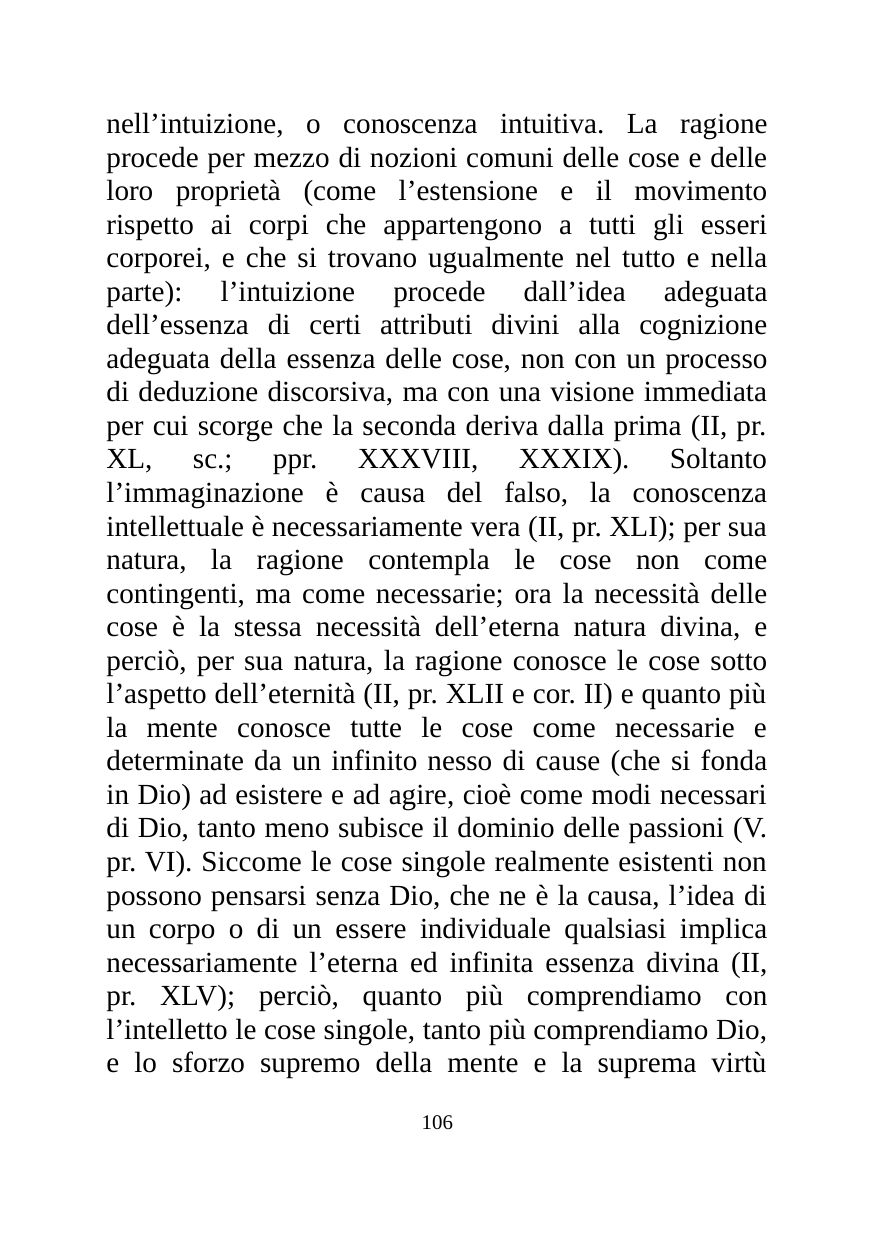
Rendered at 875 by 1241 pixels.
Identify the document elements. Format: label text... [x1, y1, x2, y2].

text nell’intuizione, o conoscenza intuitiva. La ragione procede per mezzo di nozioni comuni delle cose e delle loro proprietà (come l’estensione e il movimento rispetto ai corpi che appartengono a tutti gli esseri corporei, e che si trovano ugualmente nel tutto e nella parte): l’intuizione procede dall’idea adeguata dell’essenza di certi attributi divini alla cognizione adeguata della essenza delle cose, non con un processo di deduzione discorsiva, ma con una visione immediata per cui scorge che la seconda deriva dalla prima (II, pr. XL, sc.; ppr. XXXVIII, XXXIX). Soltanto l’immaginazione è causa del falso, la conoscenza intellettuale è necessariamente vera (II, pr. XLI); per sua natura, la ragione contempla le cose non come contingenti, ma come necessarie; ora la necessità delle cose è la stessa necessità dell’eterna natura divina, e perciò, per sua natura, la ragione conosce le cose sotto l’aspetto dell’eternità (II, pr. XLII e cor. II) e quanto più la mente conosce tutte le cose come necessarie e determinate da un infinito nesso di cause (che si fonda in Dio) ad esistere e ad agire, cioè come modi necessari di Dio, tanto meno subisce il dominio delle passioni (V. pr. VI). Siccome le cose singole realmente esistenti non possono pensarsi senza Dio, che ne è la causa, l’idea di un corpo o di un essere individuale qualsiasi implica necessariamente l’eterna ed infinita essenza divina (II, pr. XLV); perciò, quanto più comprendiamo con l’intelletto le cose singole, tanto più comprendiamo Dio, e lo sforzo supremo della mente e la suprema virtù [106, 106, 768, 1079]
